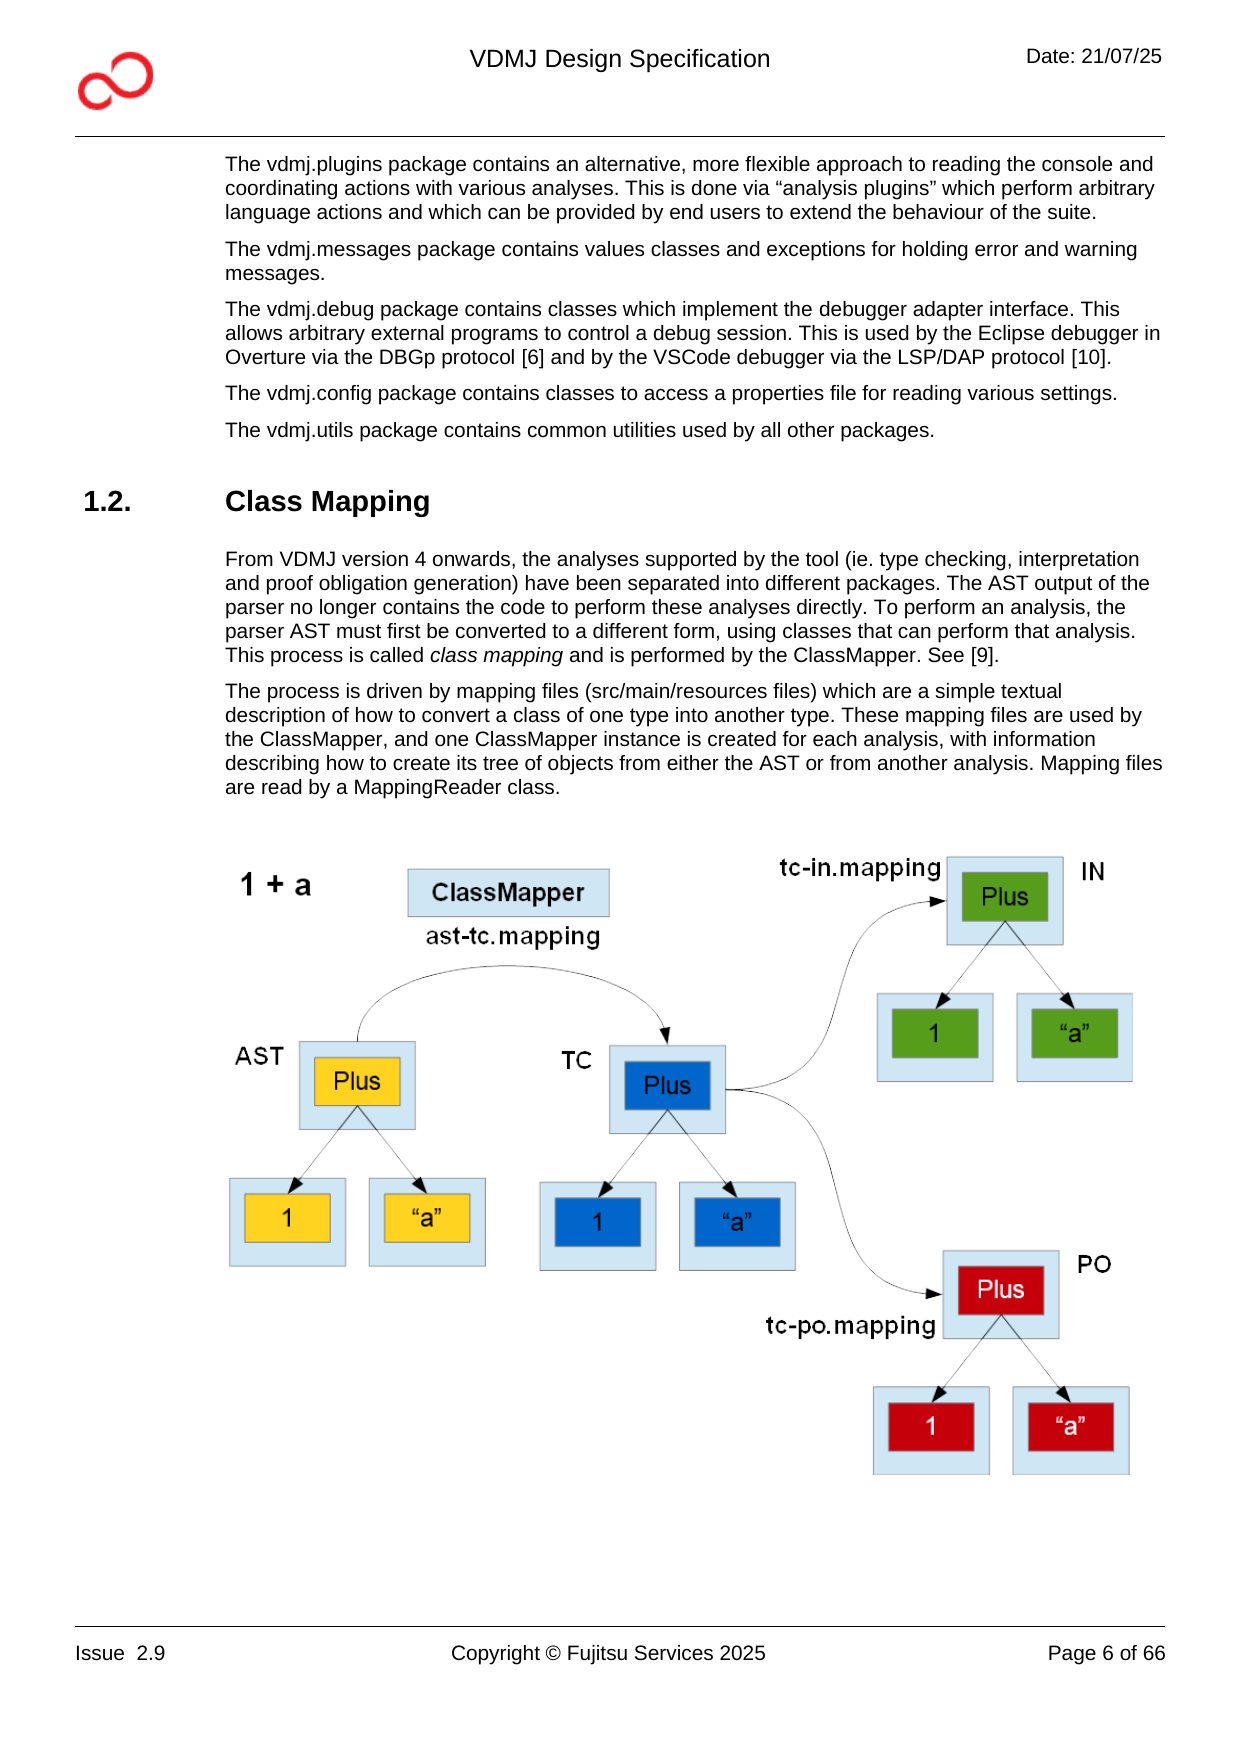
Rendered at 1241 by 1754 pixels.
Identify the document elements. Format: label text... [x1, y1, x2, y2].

text The process is driven by mapping files (src/main/resources files) which are a simple textual description of how to convert a class of one type into another type. These mapping files are used by the ClassMapper, and one ClassMapper instance is created for each analysis, with information describing how to create its tree of objects from either the AST or from another analysis. Mapping files are read by a MappingReader class. [225, 679, 1165, 799]
text The vdmj.debug package contains classes which implement the debugger adapter interface. This allows arbitrary external programs to control a debug session. This is used by the Eclipse debugger in Overture via the DBGp protocol [6] and by the VSCode debugger via the LSP/DAP protocol [10]. [225, 297, 1165, 369]
subtitle Class Mapping [75, 484, 1165, 517]
text The vdmj.messages package contains values classes and exceptions for holding error and warning messages. [225, 237, 1165, 285]
text The vdmj.utils package contains common utilities used by all other packages. [225, 418, 1165, 442]
text The vdmj.config package contains classes to access a properties file for reading various settings. [225, 382, 1165, 406]
picture [78, 44, 153, 120]
picture [225, 848, 1133, 1475]
text From VDMJ version 4 onwards, the analyses supported by the tool (ie. type checking, interpretation and proof obligation generation) have been separated into different packages. The AST output of the parser no longer contains the code to perform these analyses directly. To perform an analysis, the parser AST must first be converted to a different form, using classes that can perform that analysis. This process is called class mapping and is performed by the ClassMapper. See [9]. [225, 547, 1165, 667]
text The vdmj.plugins package contains an alternative, more flexible approach to reading the console and coordinating actions with various analyses. This is done via “analysis plugins” which perform arbitrary language actions and which can be provided by end users to extend the behaviour of the suite. [225, 152, 1165, 224]
